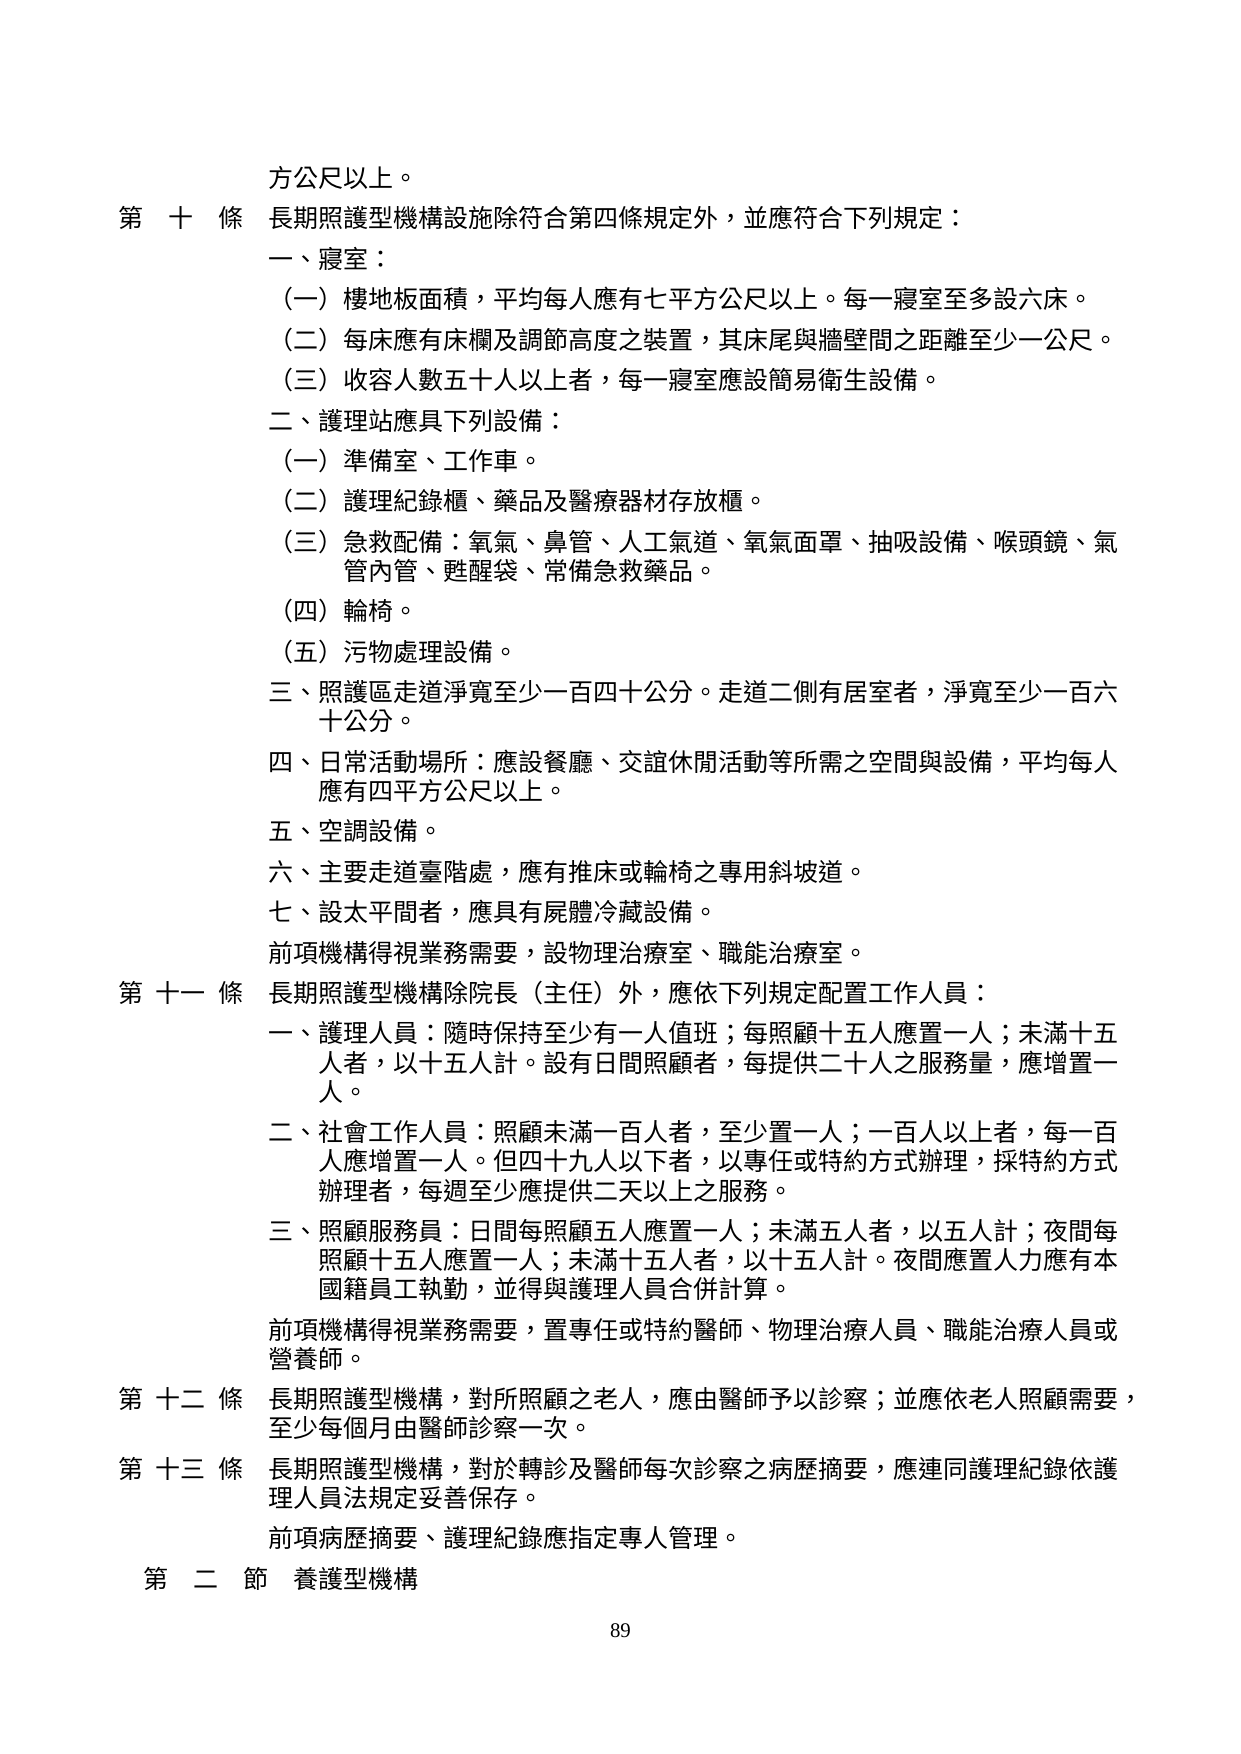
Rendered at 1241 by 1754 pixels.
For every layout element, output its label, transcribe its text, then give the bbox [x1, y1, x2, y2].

text 七、設太平間者，應具有屍體冷藏設備。 [268, 898, 1122, 927]
text （二）每床應有床欄及調節高度之裝置，其床尾與牆壁間之距離至少一公尺。 [268, 326, 1122, 355]
text （三）收容人數五十人以上者，每一寢室應設簡易衛生設備。 [268, 366, 1122, 395]
text （二）護理紀錄櫃、藥品及醫療器材存放櫃。 [268, 487, 1122, 517]
text 二、社會工作人員：照顧未滿一百人者，至少置一人；一百人以上者，每一百人應增置一人。但四十九人以下者，以專任或特約方式辦理，採特約方式辦理者，每週至少應提供二天以上之服務。 [268, 1118, 1122, 1206]
text 四、日常活動場所：應設餐廳、交誼休閒活動等所需之空間與設備，平均每人應有四平方公尺以上。 [268, 748, 1122, 806]
text 前項病歷摘要、護理紀錄應指定專人管理。 [268, 1524, 1122, 1554]
text 六、主要走道臺階處，應有推床或輪椅之專用斜坡道。 [268, 858, 1122, 887]
text （一）準備室、工作車。 [268, 447, 1122, 476]
text （五）污物處理設備。 [268, 638, 1122, 667]
text （一）樓地板面積，平均每人應有七平方公尺以上。每一寢室至多設六床。 [268, 285, 1122, 314]
text 二、護理站應具下列設備： [268, 407, 1122, 436]
text （四）輪椅。 [268, 597, 1122, 627]
text 第 十 條 長期照護型機構設施除符合第四條規定外，並應符合下列規定： [118, 204, 1122, 234]
text 方公尺以上。 [118, 164, 1122, 193]
text 第 二 節 養護型機構 [118, 1565, 1122, 1594]
text 第 十二 條 長期照護型機構，對所照顧之老人，應由醫師予以診察；並應依老人照顧需要，至少每個月由醫師診察一次。 [118, 1385, 1122, 1444]
text 前項機構得視業務需要，設物理治療室、職能治療室。 [268, 939, 1122, 968]
text 第 十三 條 長期照護型機構，對於轉診及醫師每次診察之病歷摘要，應連同護理紀錄依護理人員法規定妥善保存。 [118, 1455, 1122, 1513]
text 第 十一 條 長期照護型機構除院長（主任）外，應依下列規定配置工作人員： [118, 979, 1122, 1008]
text 前項機構得視業務需要，置專任或特約醫師、物理治療人員、職能治療人員或營養師。 [268, 1316, 1122, 1374]
text （三）急救配備：氧氣、鼻管、人工氣道、氧氣面罩、抽吸設備、喉頭鏡、氣管內管、甦醒袋、常備急救藥品。 [268, 528, 1122, 586]
text 三、照顧服務員：日間每照顧五人應置一人；未滿五人者，以五人計；夜間每照顧十五人應置一人；未滿十五人者，以十五人計。夜間應置人力應有本國籍員工執勤，並得與護理人員合併計算。 [268, 1217, 1122, 1304]
text 一、寢室： [268, 245, 1122, 274]
text 一、護理人員：隨時保持至少有一人值班；每照顧十五人應置一人；未滿十五人者，以十五人計。設有日間照顧者，每提供二十人之服務量，應增置一人。 [268, 1019, 1122, 1107]
text 三、照護區走道淨寬至少一百四十公分。走道二側有居室者，淨寬至少一百六十公分。 [268, 678, 1122, 737]
text 五、空調設備。 [268, 817, 1122, 847]
